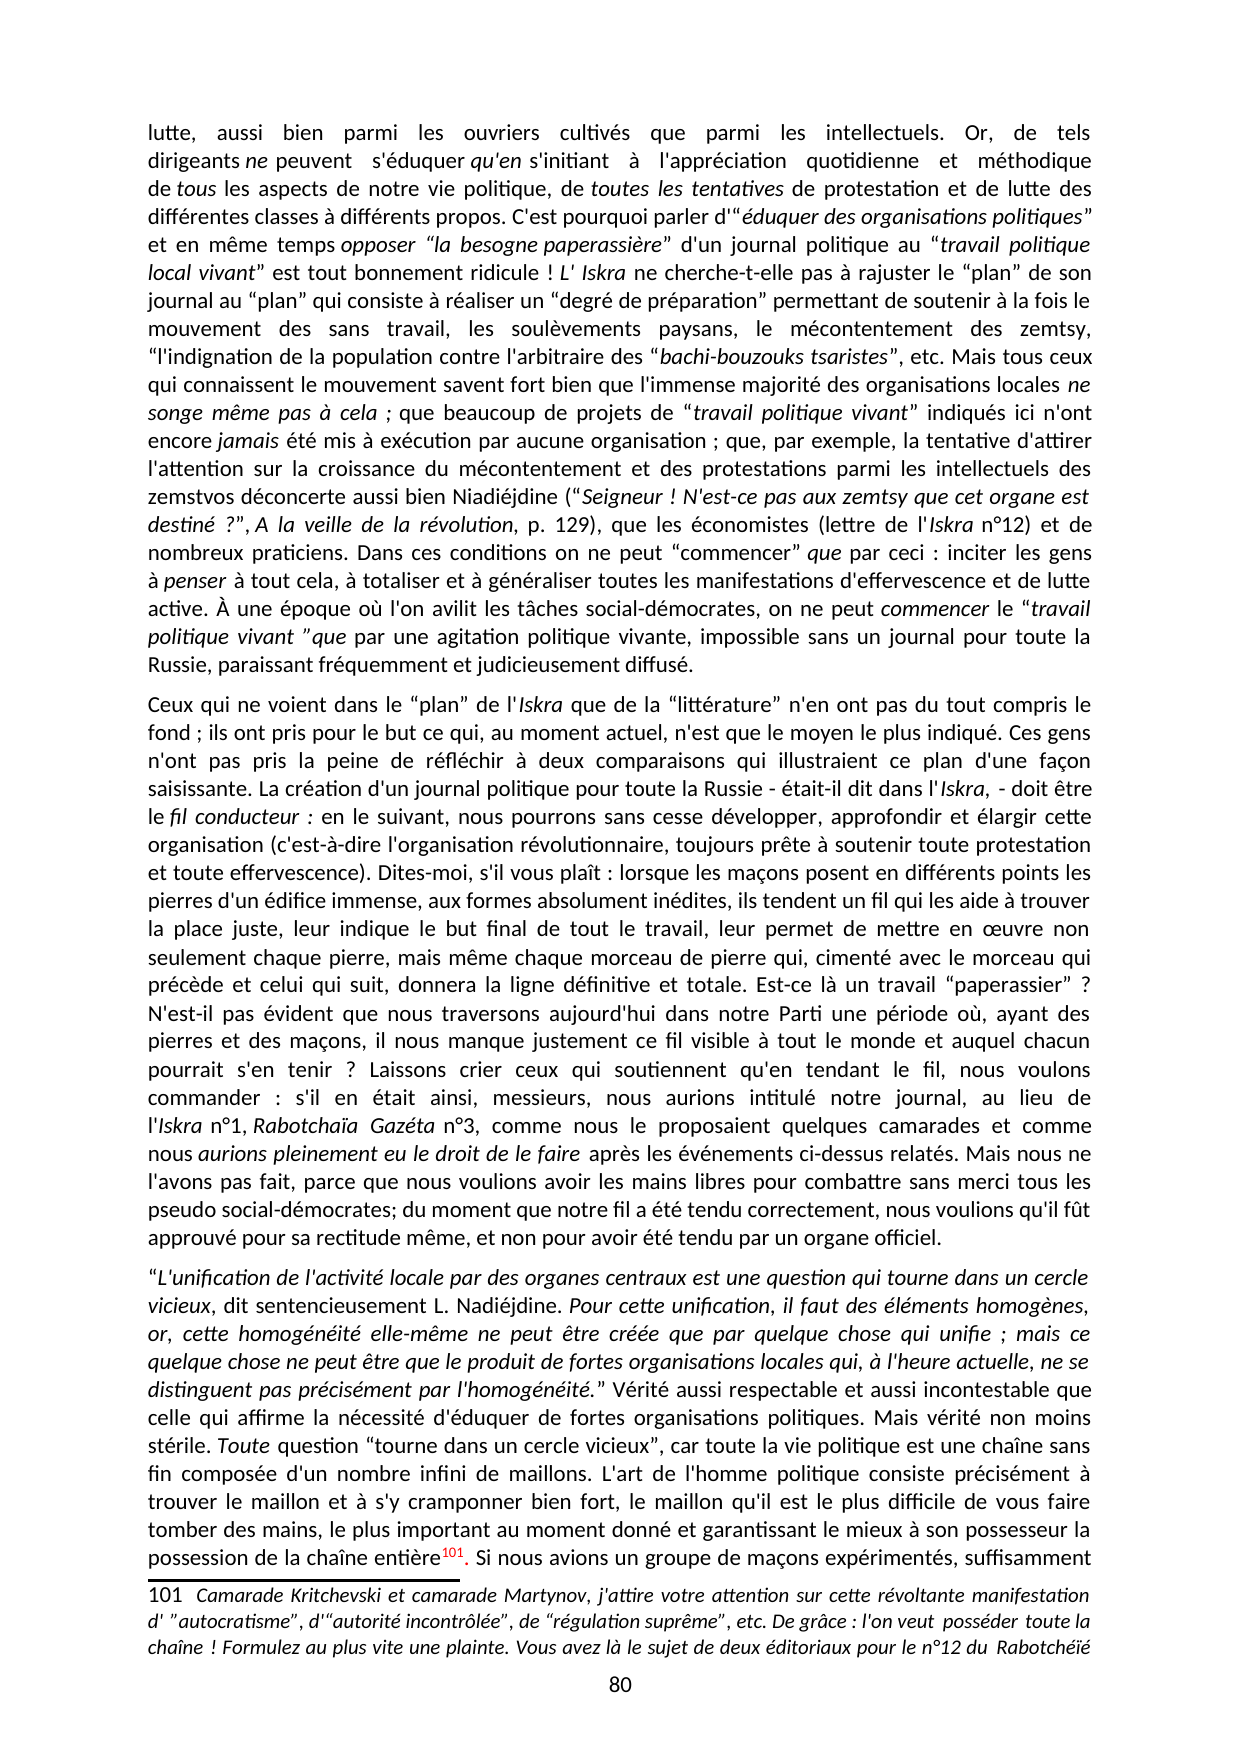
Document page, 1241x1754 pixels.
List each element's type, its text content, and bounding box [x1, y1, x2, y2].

text lutte, aussi bien parmi les ouvriers cultivés que parmi les intellectuels. Or, de tels dirigeants ne peuvent s'éduquer qu'en s'initiant à l'appréciation quotidienne et méthodique de tous les aspects de notre vie politique, de toutes les tentatives de protestation et de lutte des différentes classes à différents propos. C'est pourquoi parler d'“éduquer des organisations politiques” et en même temps opposer “la besogne paperassière” d'un journal politique au “travail politique local vivant” est tout bonnement ridicule ! L' Iskra ne cherche-t-elle pas à rajuster le “plan” de son journal au “plan” qui consiste à réaliser un “degré de préparation” permettant de soutenir à la fois le mouvement des sans travail, les soulèvements paysans, le mécontentement des zemtsy, “l'indignation de la population contre l'arbitraire des “bachi-bouzouks tsaristes”, etc. Mais tous ceux qui connaissent le mouvement savent fort bien que l'immense majorité des organisations locales ne songe même pas à cela ; que beaucoup de projets de “travail politique vivant” indiqués ici n'ont encore jamais été mis à exécution par aucune organisation ; que, par exemple, la tentative d'attirer l'attention sur la croissance du mécontentement et des protestations parmi les intellectuels des zemstvos déconcerte aussi bien Niadiéjdine (“Seigneur ! N'est-ce pas aux zemtsy que cet organe est destiné ?”, A la veille de la révolution, p. 129), que les économistes (lettre de l'Iskra n°12) et de nombreux praticiens. Dans ces conditions on ne peut “commencer” que par ceci : inciter les gens à penser à tout cela, à totaliser et à généraliser toutes les manifestations d'effervescence et de lutte active. À une époque où l'on avilit les tâches social-démocrates, on ne peut commencer le “travail politique vivant ”que par une agitation politique vivante, impossible sans un journal pour toute la Russie, paraissant fréquemment et judicieusement diffusé. [148, 118, 1093, 678]
text Camarade Kritchevski et camarade Martynov, j'attire votre attention sur cette révoltante manifestation d' ”autocratisme”, d'“autorité incontrôlée”, de “régulation suprême”, etc. De grâce : l'on veut posséder toute la chaîne ! Formulez au plus vite une plainte. Vous avez là le sujet de deux éditoriaux pour le n°12 du Rabotchéïé [148, 1581, 1093, 1659]
text Ceux qui ne voient dans le “plan” de l'Iskra que de la “littérature” n'en ont pas du tout compris le fond ; ils ont pris pour le but ce qui, au moment actuel, n'est que le moyen le plus indiqué. Ces gens n'ont pas pris la peine de réfléchir à deux comparaisons qui illustraient ce plan d'une façon saisissante. La création d'un journal politique pour toute la Russie - était-il dit dans l'Iskra, - doit être le fil conducteur : en le suivant, nous pourrons sans cesse développer, approfondir et élargir cette organisation (c'est-à-dire l'organisation révolutionnaire, toujours prête à soutenir toute protestation et toute effervescence). Dites-moi, s'il vous plaît : lorsque les maçons posent en différents points les pierres d'un édifice immense, aux formes absolument inédites, ils tendent un fil qui les aide à trouver la place juste, leur indique le but final de tout le travail, leur permet de mettre en œuvre non seulement chaque pierre, mais même chaque morceau de pierre qui, cimenté avec le morceau qui précède et celui qui suit, donnera la ligne définitive et totale. Est-ce là un travail “paperassier” ? N'est-il pas évident que nous traversons aujourd'hui dans notre Parti une période où, ayant des pierres et des maçons, il nous manque justement ce fil visible à tout le monde et auquel chacun pourrait s'en tenir ? Laissons crier ceux qui soutiennent qu'en tendant le fil, nous voulons commander : s'il en était ainsi, messieurs, nous aurions intitulé notre journal, au lieu de l'Iskra n°1, Rabotchaïa Gazéta n°3, comme nous le proposaient quelques camarades et comme nous aurions pleinement eu le droit de le faire après les événements ci-dessus relatés. Mais nous ne l'avons pas fait, parce que nous voulions avoir les mains libres pour combattre sans merci tous les pseudo social-démocrates; du moment que notre fil a été tendu correctement, nous voulions qu'il fût approuvé pour sa rectitude même, et non pour avoir été tendu par un organe officiel. [148, 690, 1093, 1251]
text “L'unification de l'activité locale par des organes centraux est une question qui tourne dans un cercle vicieux, dit sentencieusement L. Nadiéjdine. Pour cette unification, il faut des éléments homogènes, or, cette homogénéité elle-même ne peut être créée que par quelque chose qui unifie ; mais ce quelque chose ne peut être que le produit de fortes organisations locales qui, à l'heure actuelle, ne se distinguent pas précisément par l'homogénéité.” Vérité aussi respectable et aussi incontestable que celle qui affirme la nécessité d'éduquer de fortes organisations politiques. Mais vérité non moins stérile. Toute question “tourne dans un cercle vicieux”, car toute la vie politique est une chaîne sans fin composée d'un nombre infini de maillons. L'art de l'homme politique consiste précisément à trouver le maillon et à s'y cramponner bien fort, le maillon qu'il est le plus difficile de vous faire tomber des mains, le plus important au moment donné et garantissant le mieux à son possesseur la possession de la chaîne entière. Si nous avions un groupe de maçons expérimentés, suffisamment [148, 1263, 1093, 1571]
